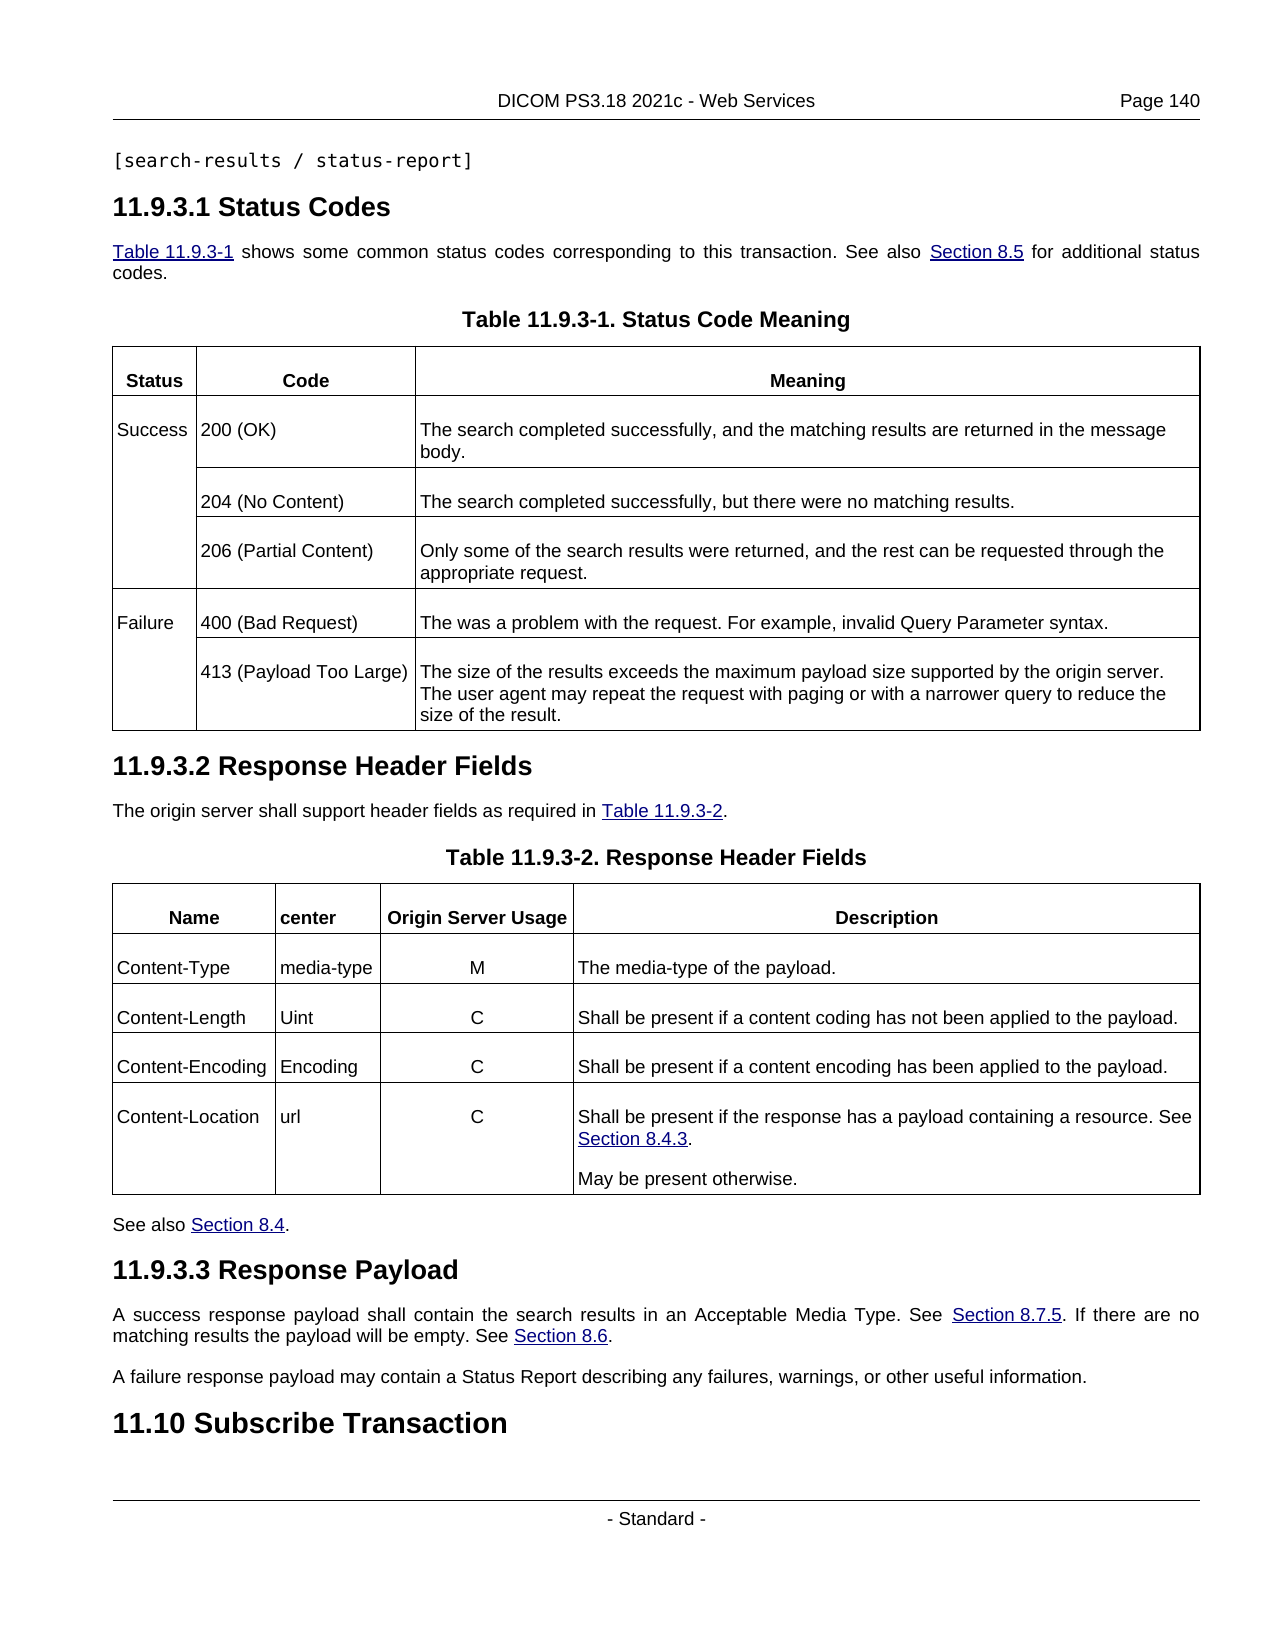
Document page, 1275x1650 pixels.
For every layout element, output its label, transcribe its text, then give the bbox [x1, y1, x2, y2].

text A failure response payload may contain a Status Report describing any failures, warnings, or other useful information. [112, 1366, 1200, 1387]
text Table 11.9.3-1 shows some common status codes corresponding to this transaction. See also Section 8.5 for additional status codes. [112, 241, 1200, 284]
table_cell 413 (Payload Too Large) [197, 638, 415, 730]
text Table 11.9.3-2. Response Header Fields [112, 844, 1200, 870]
table_header Code [197, 347, 415, 395]
text Table 11.9.3-1. Status Code Meaning [112, 306, 1200, 332]
table_cell C [381, 1083, 573, 1193]
table_cell Shall be present if a content encoding has been applied to the payload. [574, 1033, 1199, 1082]
table_cell media-type [276, 934, 380, 983]
table_header Meaning [416, 347, 1199, 395]
table_header center [276, 884, 380, 933]
table_cell C [381, 984, 573, 1032]
table_cell The search completed successfully, and the matching results are returned in the message body. [416, 396, 1199, 467]
table_cell The was a problem with the request. For example, invalid Query Parameter syntax. [416, 589, 1199, 637]
table_cell Only some of the search results were returned, and the rest can be requested through the appropriate request. [416, 517, 1199, 587]
text A success response payload shall contain the search results in an Acceptable Media Type. See Section 8.7.5. If there are no matching results the payload will be empty. See Section 8.6. [112, 1304, 1200, 1347]
table_cell 200 (OK) [197, 396, 415, 467]
text 11.9.3.1 Status Codes [112, 191, 1200, 222]
table_cell Content-Encoding [113, 1033, 275, 1082]
text 11.9.3.3 Response Payload [112, 1254, 1200, 1285]
table_cell Success [113, 396, 196, 587]
table_cell The media-type of the payload. [574, 934, 1199, 983]
table_cell Content-Length [113, 984, 275, 1032]
text 11.9.3.2 Response Header Fields [112, 750, 1200, 781]
table_cell C [381, 1033, 573, 1082]
text The origin server shall support header fields as required in Table 11.9.3-2. [112, 800, 1200, 821]
table_cell The size of the results exceeds the maximum payload size supported by the origin server. The user agent may repeat the request with paging or with a narrower query to reduce the size of the result. [416, 638, 1199, 730]
table_header Status [113, 347, 196, 395]
text 11.10 Subscribe Transaction [112, 1406, 1200, 1439]
table_cell Content-Location [113, 1083, 275, 1193]
table_cell 204 (No Content) [197, 468, 415, 516]
table_cell Failure [113, 589, 196, 730]
table_cell Encoding [276, 1033, 380, 1082]
table_cell Content-Type [113, 934, 275, 983]
table_cell 400 (Bad Request) [197, 589, 415, 637]
table_cell Uint [276, 984, 380, 1032]
text See also Section 8.4. [112, 1213, 1200, 1235]
text [search-results / status-report] [112, 150, 1200, 172]
table_cell M [381, 934, 573, 983]
table_cell The search completed successfully, but there were no matching results. [416, 468, 1199, 516]
table_cell 206 (Partial Content) [197, 517, 415, 587]
table_cell Shall be present if the response has a payload containing a resource. See Section 8.4.3. May be present otherwise. [574, 1083, 1199, 1193]
table_header Name [113, 884, 275, 933]
table_cell Shall be present if a content coding has not been applied to the payload. [574, 984, 1199, 1032]
table_header Origin Server Usage [381, 884, 573, 933]
table_header Description [574, 884, 1199, 933]
table_cell url [276, 1083, 380, 1193]
